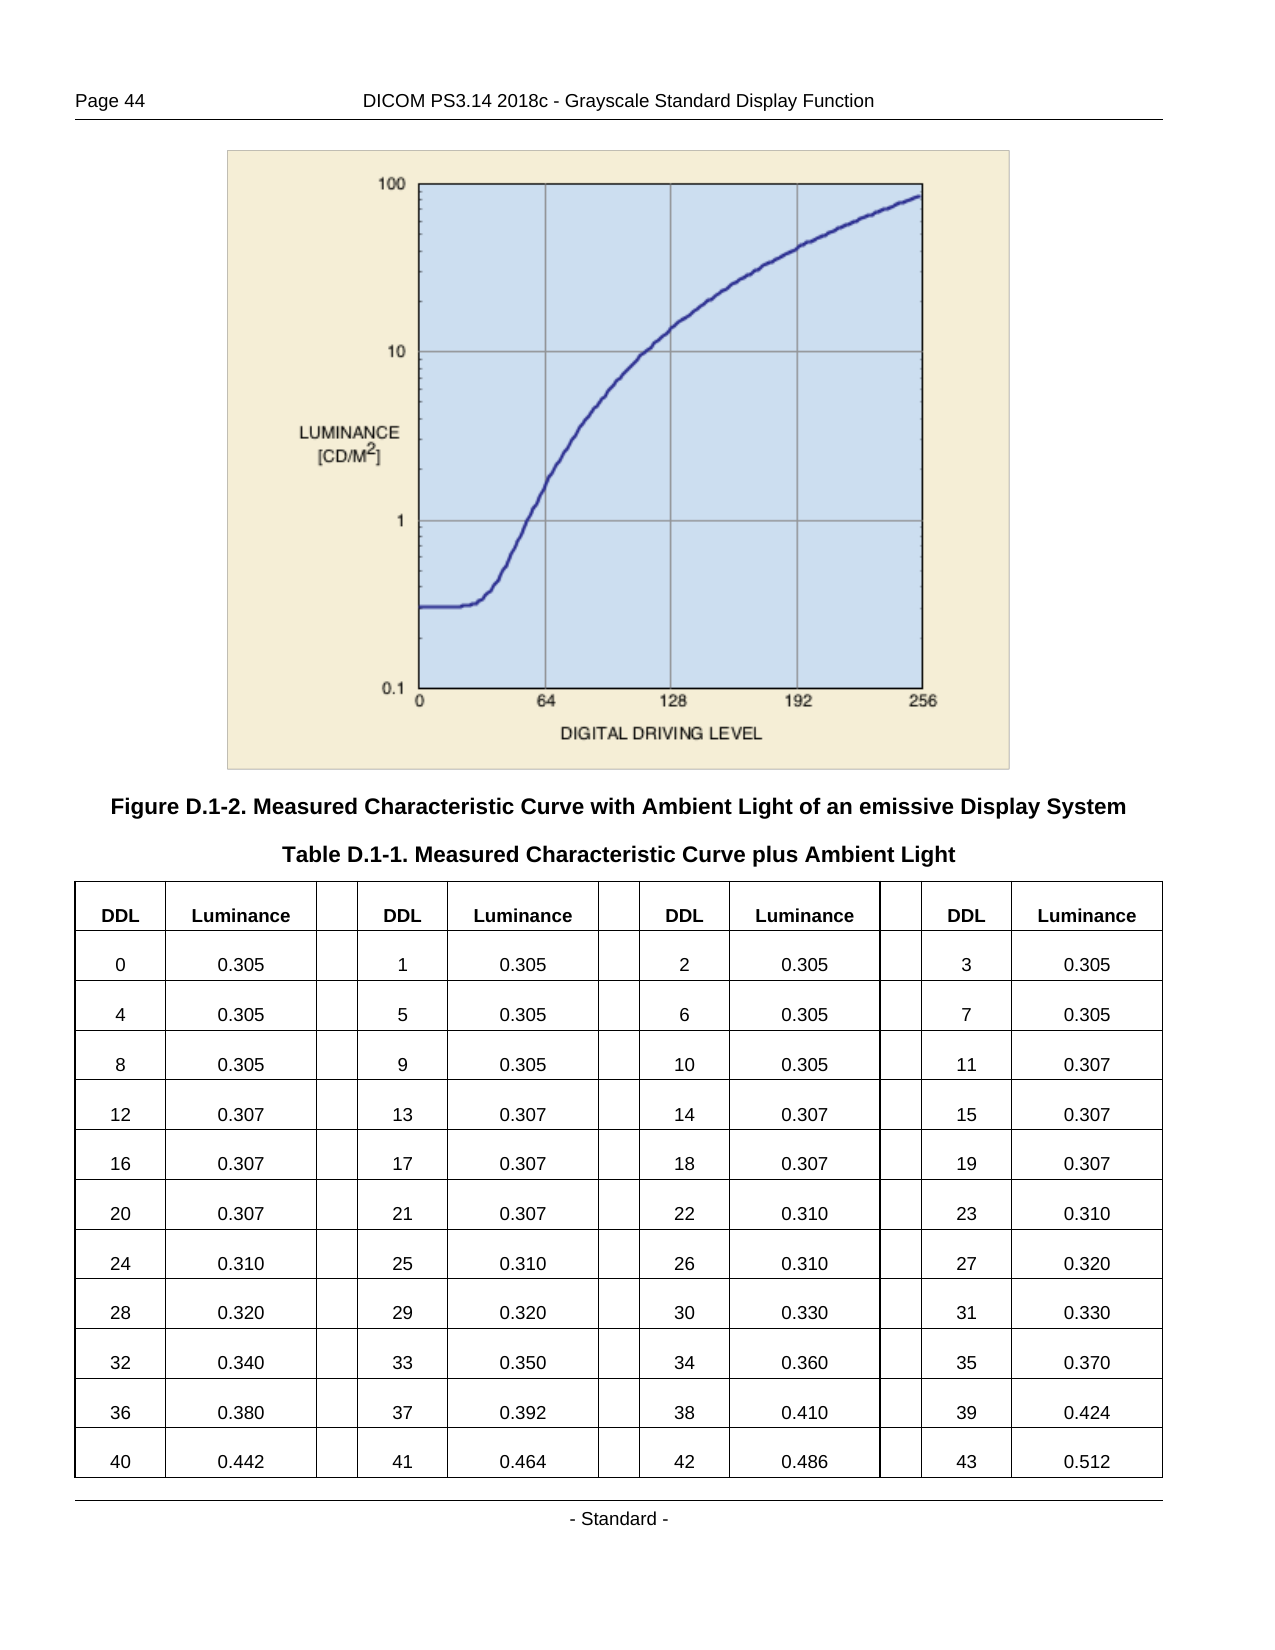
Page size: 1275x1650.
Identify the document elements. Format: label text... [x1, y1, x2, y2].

table_cell 0.350 [448, 1329, 598, 1377]
table_cell [881, 1279, 921, 1328]
table_cell 0.310 [166, 1230, 316, 1278]
table_cell 0.320 [448, 1279, 598, 1328]
table_cell 1 [358, 931, 447, 980]
table_cell 0.307 [1012, 1031, 1162, 1079]
table_cell 0.305 [166, 981, 316, 1030]
table_cell 0.305 [730, 931, 879, 980]
table_cell 26 [640, 1230, 729, 1278]
table_cell 15 [922, 1080, 1011, 1129]
table_cell [881, 1080, 921, 1129]
table_cell 36 [76, 1379, 165, 1427]
table_cell 27 [922, 1230, 1011, 1278]
table_cell 38 [640, 1379, 729, 1427]
table_cell 16 [76, 1130, 165, 1179]
table_cell 0.305 [448, 981, 598, 1030]
table_cell 0.305 [1012, 981, 1162, 1030]
table_cell 8 [76, 1031, 165, 1079]
table_cell [317, 1428, 357, 1477]
table_cell 23 [922, 1180, 1011, 1228]
table_cell 0.305 [166, 931, 316, 980]
table_cell [599, 1130, 639, 1179]
table_cell [317, 1329, 357, 1377]
table_cell 0.305 [448, 1031, 598, 1079]
table_cell 35 [922, 1329, 1011, 1377]
table_cell 0.392 [448, 1379, 598, 1427]
table_cell [881, 1180, 921, 1228]
table_header DDL [358, 882, 447, 930]
table_header DDL [76, 882, 165, 930]
table_cell [599, 931, 639, 980]
table_header Luminance [448, 882, 598, 930]
table_cell [317, 1379, 357, 1427]
table_cell 19 [922, 1130, 1011, 1179]
table_cell 18 [640, 1130, 729, 1179]
table_cell 0.464 [448, 1428, 598, 1477]
table_cell 39 [922, 1379, 1011, 1427]
table_cell 12 [76, 1080, 165, 1129]
table_cell 0.410 [730, 1379, 879, 1427]
picture [226, 150, 1011, 771]
table_cell 0.424 [1012, 1379, 1162, 1427]
table_cell 0.340 [166, 1329, 316, 1377]
table_cell 9 [358, 1031, 447, 1079]
table_cell 0.360 [730, 1329, 879, 1377]
table_cell 41 [358, 1428, 447, 1477]
table_cell 7 [922, 981, 1011, 1030]
table_cell 34 [640, 1329, 729, 1377]
table_cell 28 [76, 1279, 165, 1328]
table_header Luminance [730, 882, 879, 930]
table_header Luminance [1012, 882, 1162, 930]
table_cell [881, 931, 921, 980]
table_header Luminance [166, 882, 316, 930]
table_cell [881, 1379, 921, 1427]
table_cell [599, 981, 639, 1030]
table_cell 10 [640, 1031, 729, 1079]
table_cell [317, 1230, 357, 1278]
table_cell 0.310 [448, 1230, 598, 1278]
text Table D.1-1. Measured Characteristic Curve plus Ambient Light [75, 841, 1162, 867]
table_cell 0.320 [166, 1279, 316, 1328]
table_cell 5 [358, 981, 447, 1030]
table_cell [881, 1230, 921, 1278]
table_cell 0.380 [166, 1379, 316, 1427]
table_cell [317, 931, 357, 980]
table_cell 29 [358, 1279, 447, 1328]
table_cell 0.307 [166, 1180, 316, 1228]
table_cell 14 [640, 1080, 729, 1129]
table_cell 0.307 [448, 1080, 598, 1129]
table_cell 17 [358, 1130, 447, 1179]
table_cell 24 [76, 1230, 165, 1278]
table_cell 2 [640, 931, 729, 980]
table_cell 21 [358, 1180, 447, 1228]
table_cell [317, 981, 357, 1030]
table_cell 0.442 [166, 1428, 316, 1477]
table_cell 0.310 [730, 1180, 879, 1228]
table_cell 20 [76, 1180, 165, 1228]
table_cell 0.307 [448, 1130, 598, 1179]
table_header DDL [922, 882, 1011, 930]
table_cell [317, 1180, 357, 1228]
table_cell 0.305 [730, 981, 879, 1030]
table_cell [599, 1279, 639, 1328]
table_cell 0.307 [166, 1130, 316, 1179]
table_header [317, 882, 357, 930]
table_cell [599, 1379, 639, 1427]
table_cell 0.512 [1012, 1428, 1162, 1477]
table_cell [599, 1080, 639, 1129]
table_cell [881, 1031, 921, 1079]
table_cell 0.305 [1012, 931, 1162, 980]
table_cell [881, 1428, 921, 1477]
table_cell [881, 1329, 921, 1377]
table_cell 0.370 [1012, 1329, 1162, 1377]
table_cell 0 [76, 931, 165, 980]
table_cell 3 [922, 931, 1011, 980]
table_cell 0.307 [166, 1080, 316, 1129]
table_cell 0.486 [730, 1428, 879, 1477]
table_cell [599, 1329, 639, 1377]
table_cell [599, 1428, 639, 1477]
table_cell 31 [922, 1279, 1011, 1328]
table_cell 0.310 [1012, 1180, 1162, 1228]
table_cell [881, 981, 921, 1030]
table_cell 0.310 [730, 1230, 879, 1278]
table_cell 0.305 [166, 1031, 316, 1079]
table_cell 33 [358, 1329, 447, 1377]
table_cell [317, 1031, 357, 1079]
table_cell 0.307 [1012, 1130, 1162, 1179]
table_cell 37 [358, 1379, 447, 1427]
table_cell 13 [358, 1080, 447, 1129]
table_cell 0.307 [730, 1130, 879, 1179]
table_cell 0.330 [1012, 1279, 1162, 1328]
table_cell [317, 1279, 357, 1328]
table_cell [599, 1230, 639, 1278]
table_cell 0.305 [730, 1031, 879, 1079]
table_cell 22 [640, 1180, 729, 1228]
table_cell [599, 1180, 639, 1228]
table_cell 30 [640, 1279, 729, 1328]
table_cell 0.330 [730, 1279, 879, 1328]
table_cell 0.307 [1012, 1080, 1162, 1129]
table_cell 11 [922, 1031, 1011, 1079]
table_cell 4 [76, 981, 165, 1030]
table_cell 43 [922, 1428, 1011, 1477]
table_cell 0.305 [448, 931, 598, 980]
table_cell 0.320 [1012, 1230, 1162, 1278]
table_cell 40 [76, 1428, 165, 1477]
table_header [881, 882, 921, 930]
table_cell 25 [358, 1230, 447, 1278]
table_cell 0.307 [730, 1080, 879, 1129]
table_cell [317, 1080, 357, 1129]
table_cell [599, 1031, 639, 1079]
table_cell 42 [640, 1428, 729, 1477]
table_cell 0.307 [448, 1180, 598, 1228]
text Figure D.1-2. Measured Characteristic Curve with Ambient Light of an emissive Display System [75, 793, 1162, 819]
table_cell [317, 1130, 357, 1179]
table_header [599, 882, 639, 930]
table_header DDL [640, 882, 729, 930]
table_cell 6 [640, 981, 729, 1030]
table_cell 32 [76, 1329, 165, 1377]
table_cell [881, 1130, 921, 1179]
